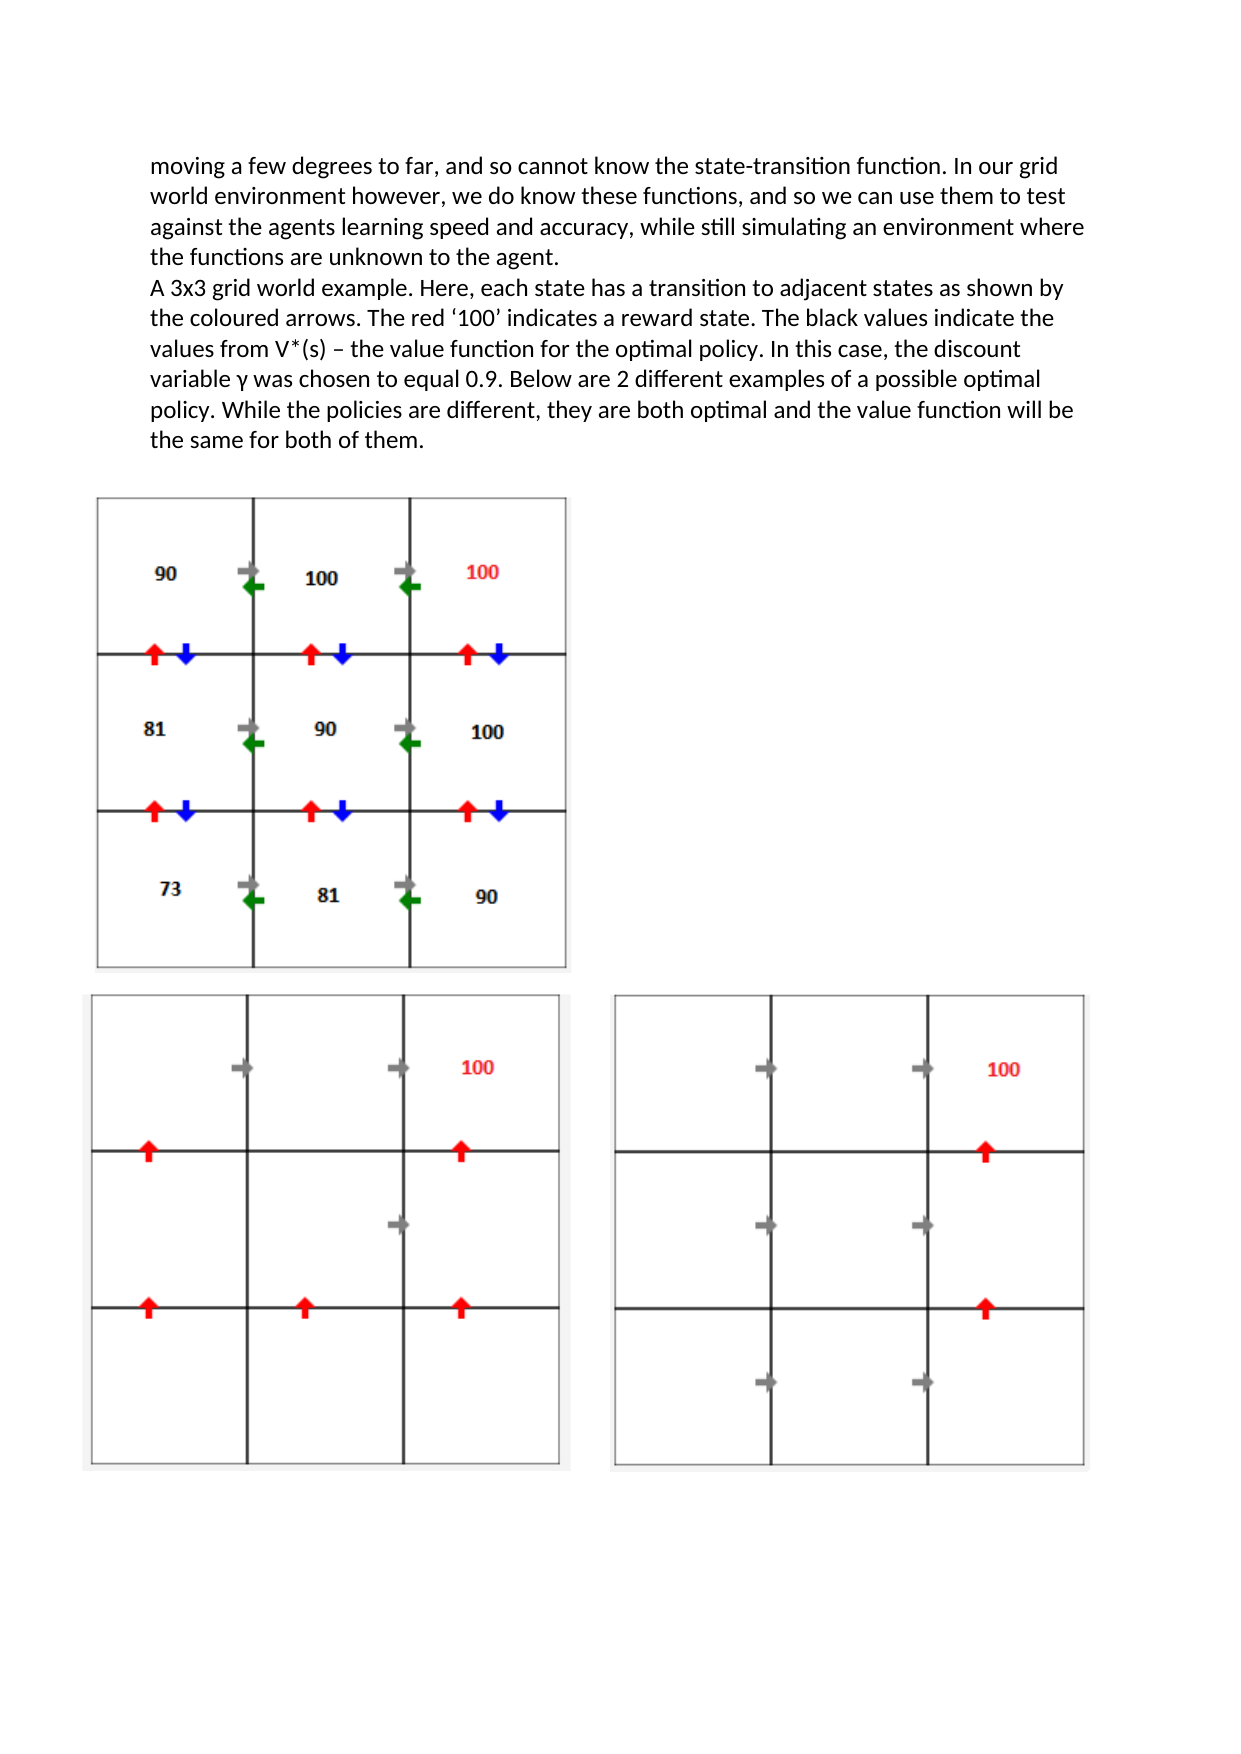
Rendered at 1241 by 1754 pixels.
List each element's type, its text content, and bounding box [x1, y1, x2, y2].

text A 3x3 grid world example. Here, each state has a transition to adjacent states as shown by the coloured arrows. The red ‘100’ indicates a reward state. The black values indicate the values from V*(s) – the value function for the optimal policy. In this case, the discount variable γ was chosen to equal 0.9. Below are 2 different examples of a possible optimal policy. While the policies are different, they are both optimal and the value function will be the same for both of them. [150, 272, 1090, 455]
text moving a few degrees to far, and so cannot know the state-transition function. In our grid world environment however, we do know these functions, and so we can use them to test against the agents learning speed and accuracy, while still simulating an environment where the functions are unknown to the agent. [150, 150, 1090, 272]
